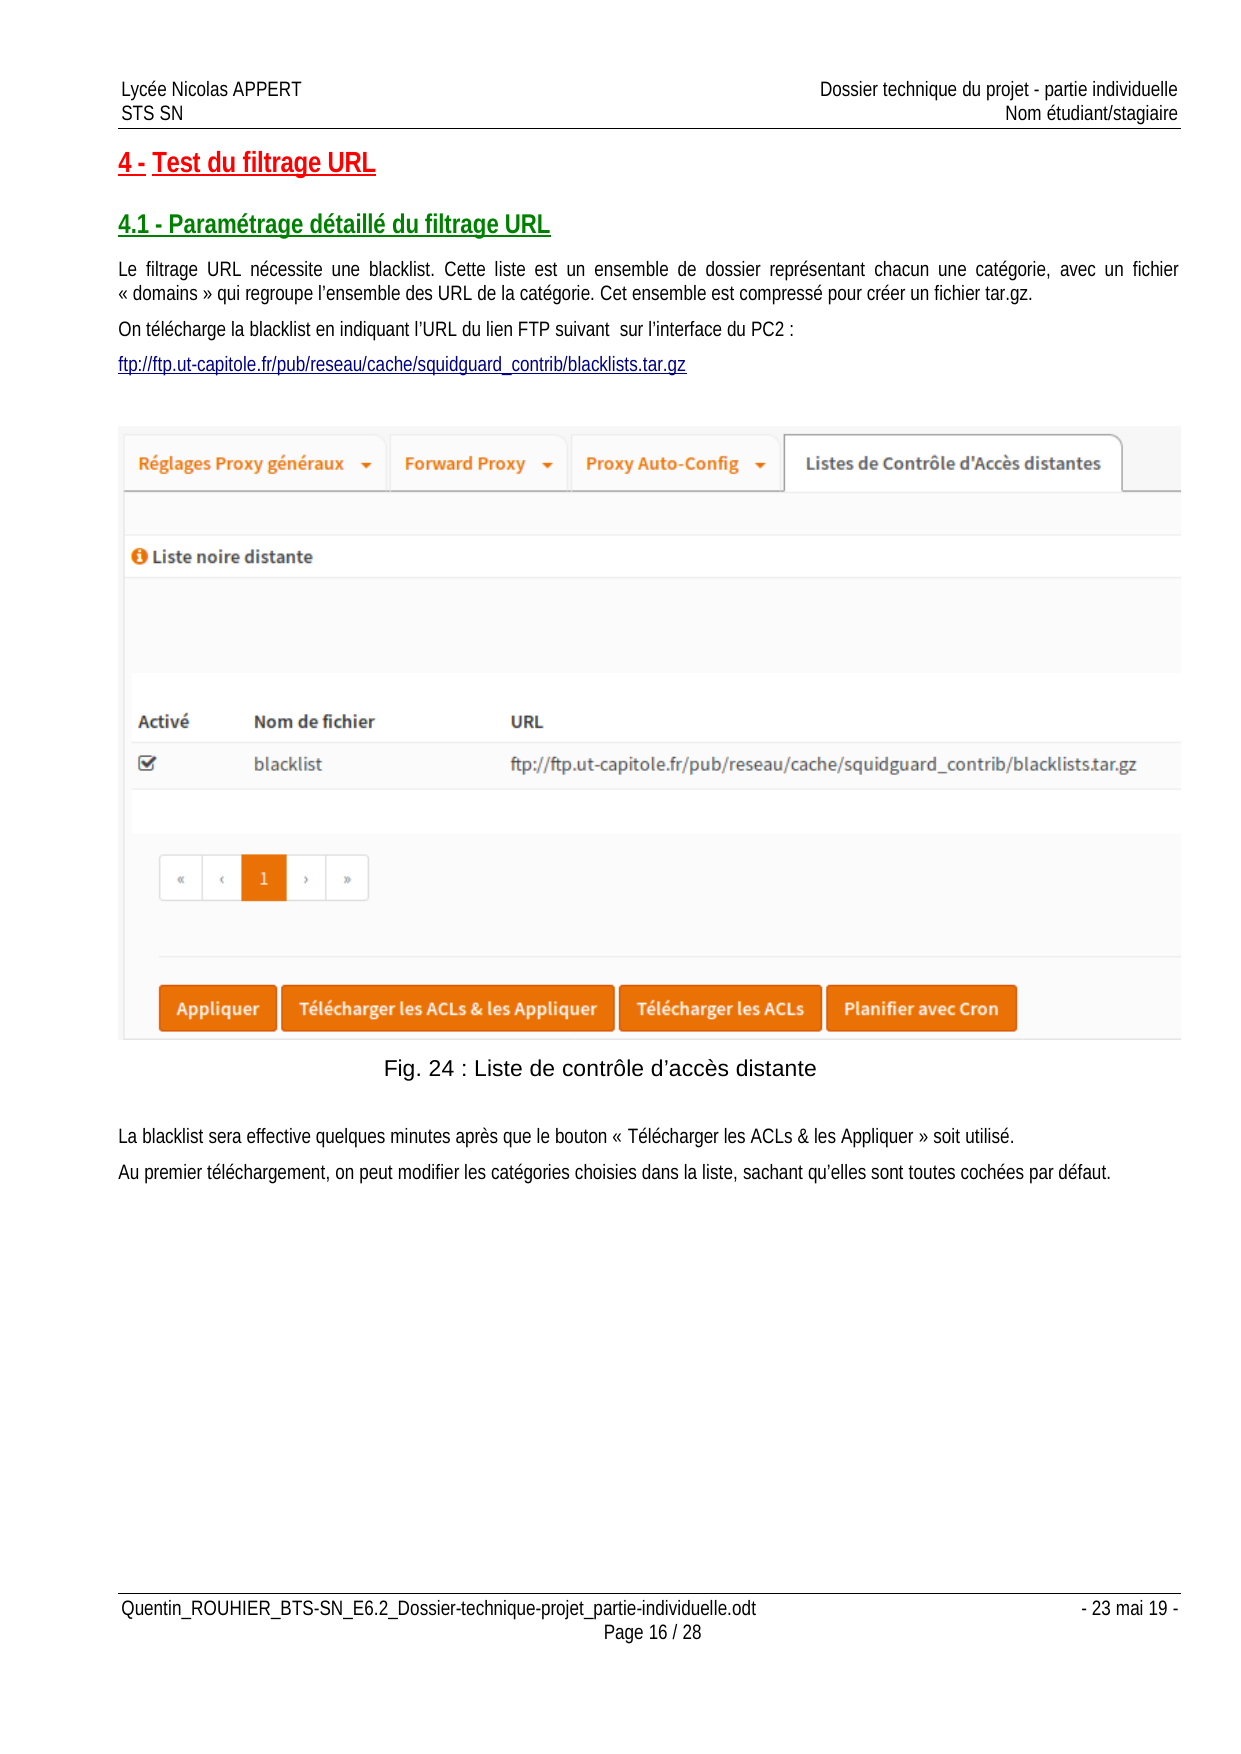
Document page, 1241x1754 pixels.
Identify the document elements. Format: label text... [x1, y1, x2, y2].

text ftp://ftp.ut-capitole.fr/pub/reseau/cache/squidguard_contrib/blacklists.tar.gz [118, 352, 1181, 376]
text On télécharge la blacklist en indiquant l’URL du lien FTP suivant sur l’interface du PC2 : [118, 316, 1181, 340]
subtitle 4.1 - Paramétrage détaillé du filtrage URL [118, 208, 1181, 239]
picture [118, 426, 1182, 1040]
subtitle 4 - Test du filtrage URL [118, 145, 1181, 178]
text Au premier téléchargement, on peut modifier les catégories choisies dans la liste, sachant qu’elles sont toutes cochées par défaut. [118, 1160, 1181, 1184]
text La blacklist sera effective quelques minutes après que le bouton « Télécharger les ACLs & les Appliquer » soit utilisé. [118, 1124, 1181, 1148]
text Le filtrage URL nécessite une blacklist. Cette liste est un ensemble de dossier représentant chacun une catégorie, avec un fichier « domains » qui regroupe l’ensemble des URL de la catégorie. Cet ensemble est compressé pour créer un fichier tar.gz. [118, 257, 1181, 304]
